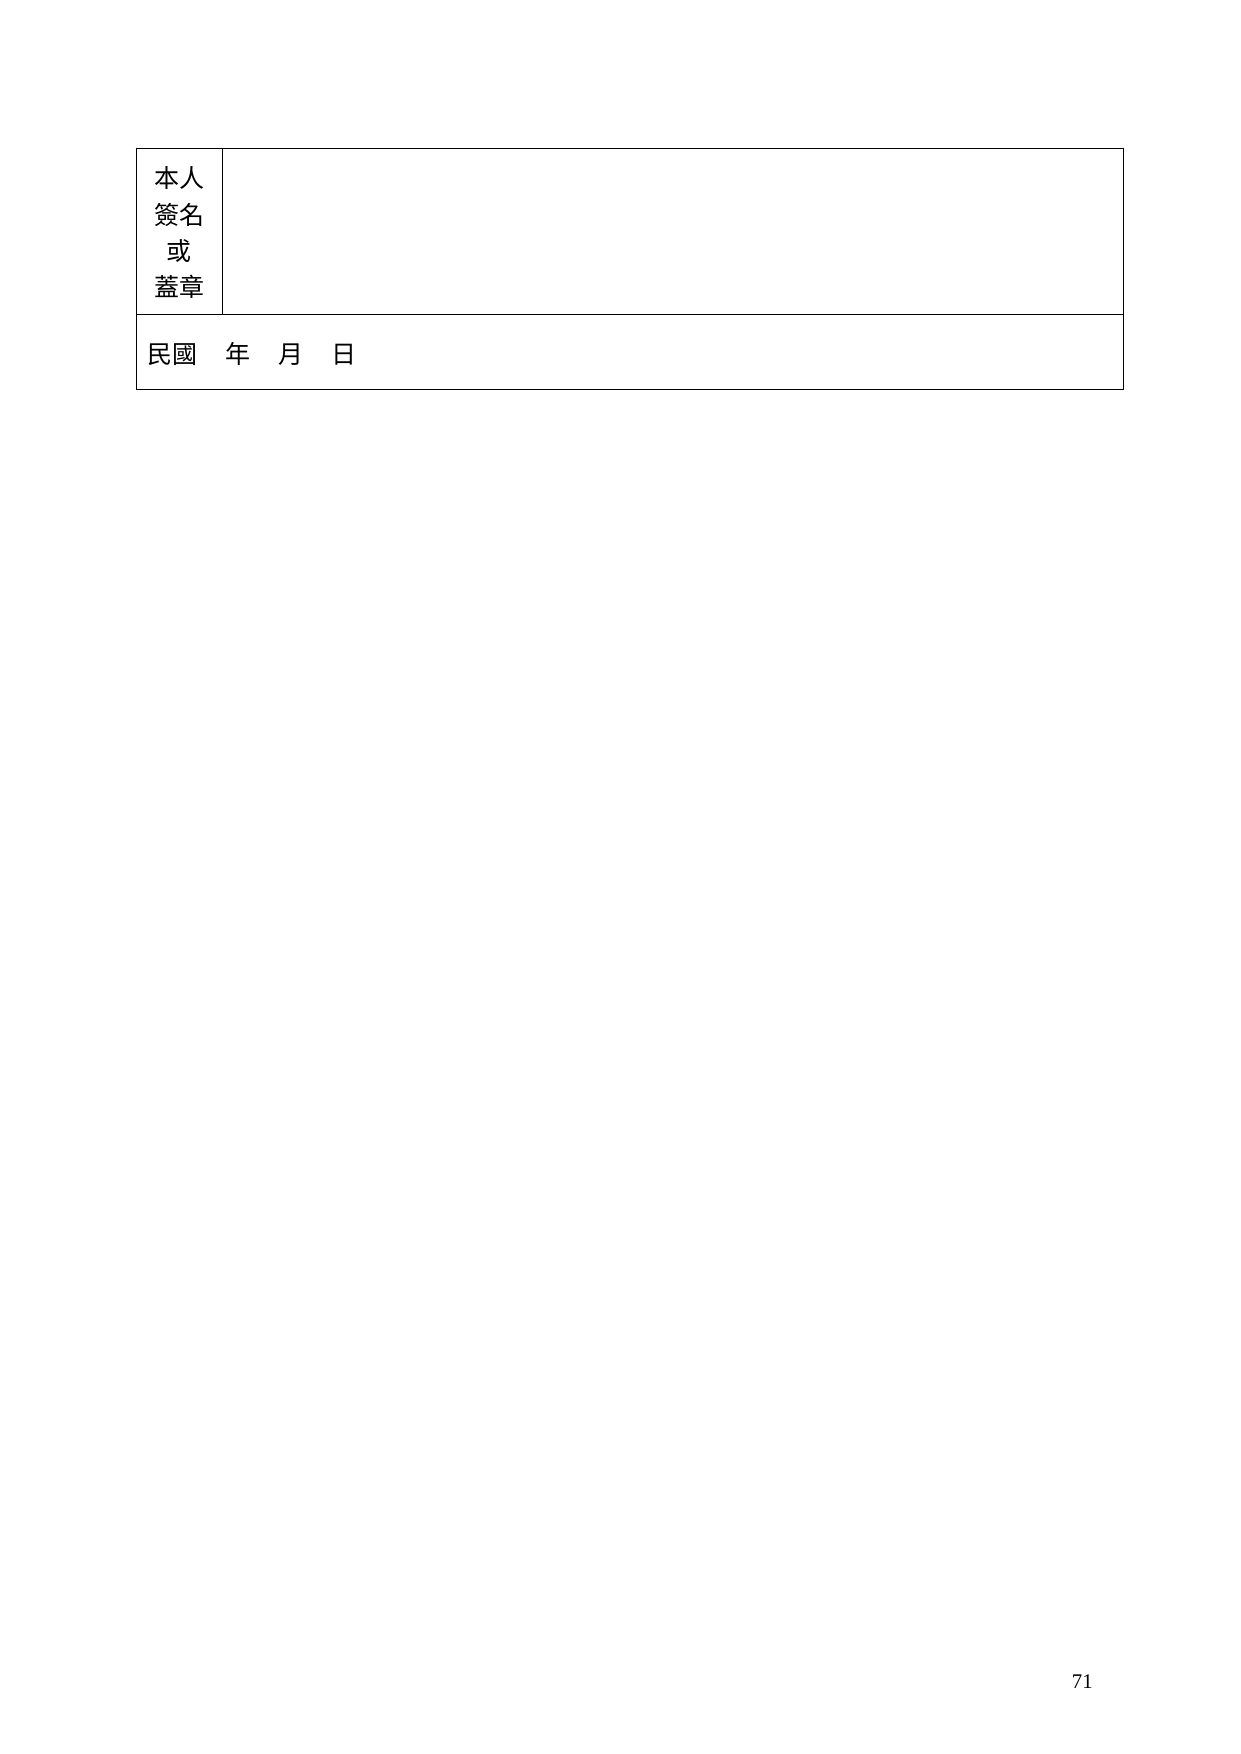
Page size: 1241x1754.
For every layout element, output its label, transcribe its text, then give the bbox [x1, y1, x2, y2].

table_cell [223, 149, 1123, 314]
table_cell 民國 年 月 日 [137, 315, 1123, 389]
table_cell 本人 簽名或 蓋章 [137, 149, 222, 314]
